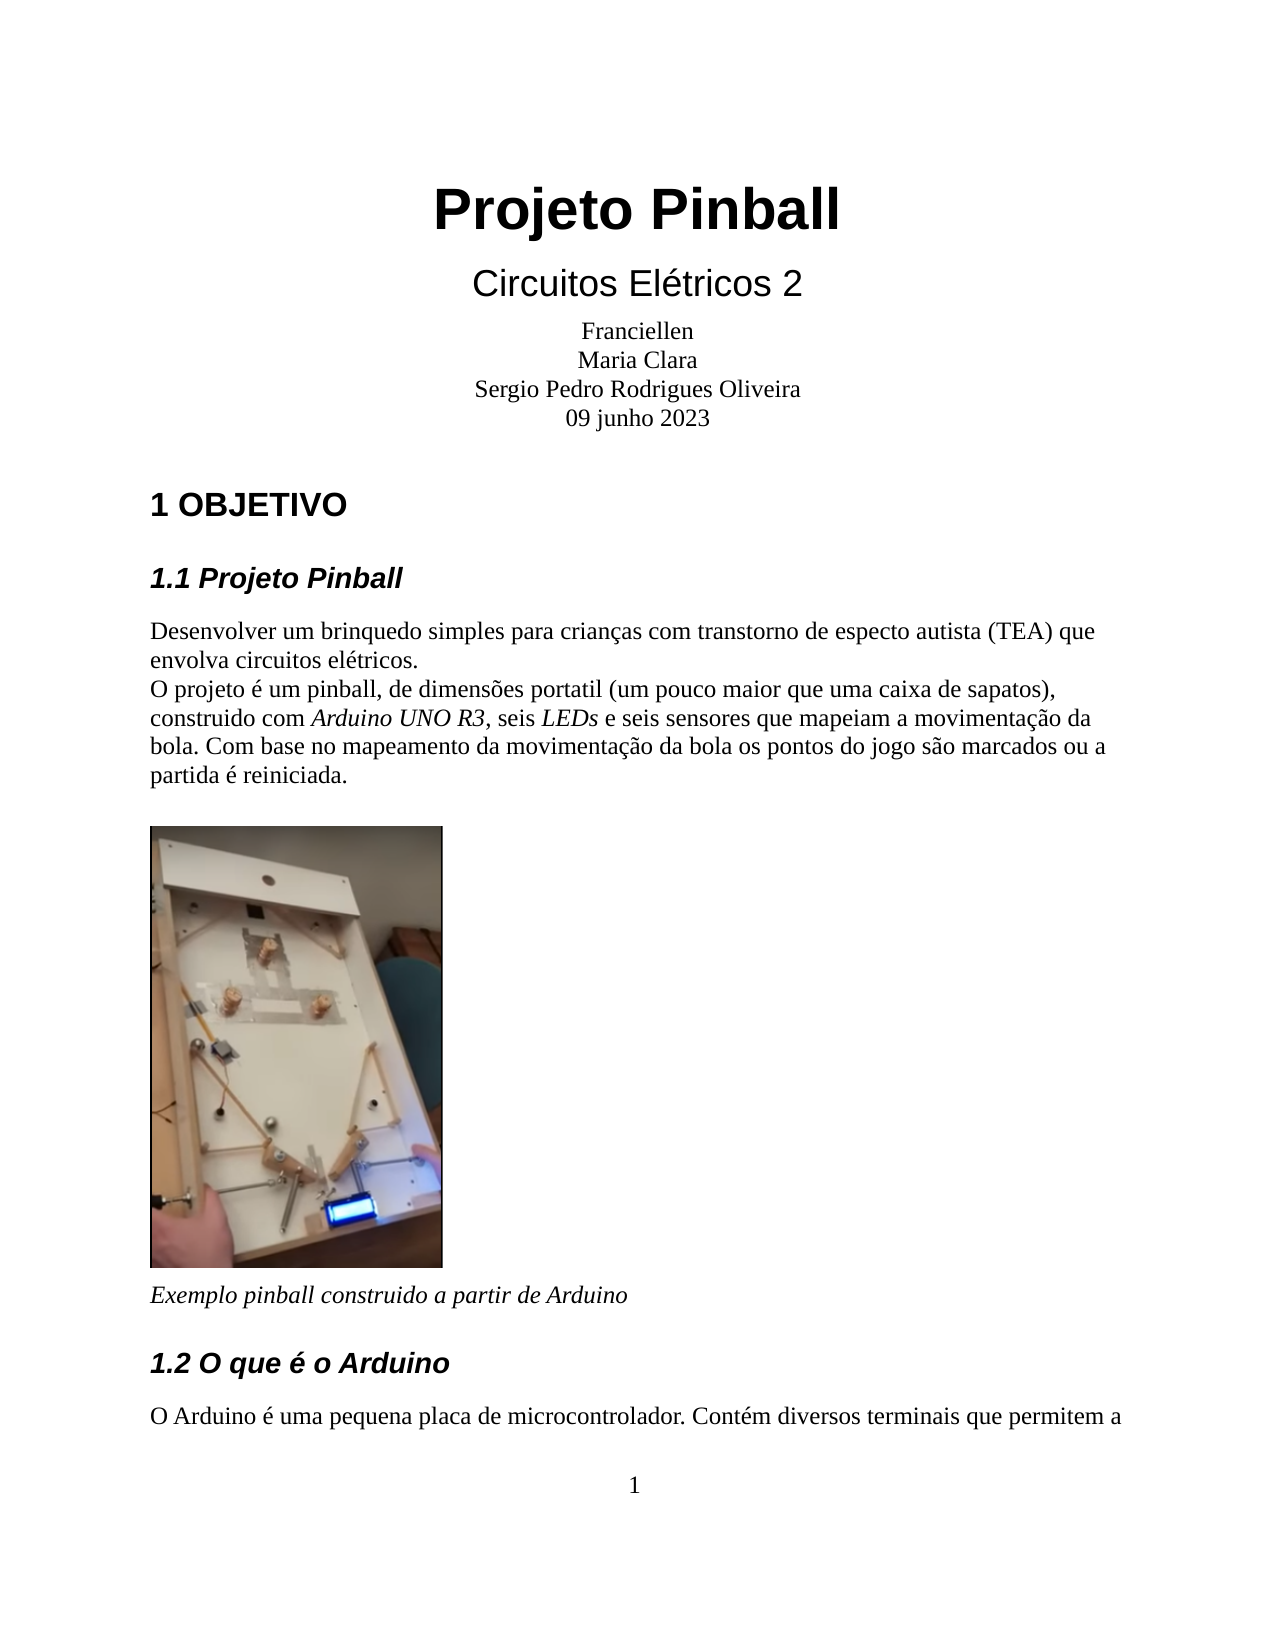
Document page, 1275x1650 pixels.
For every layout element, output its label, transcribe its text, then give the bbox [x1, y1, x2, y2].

subtitle Circuitos Elétricos 2 [150, 261, 1125, 304]
subtitle 1.2 O que é o Arduino [150, 1346, 1125, 1379]
text Exemplo pinball construido a partir de Arduino [150, 1280, 1125, 1308]
picture [150, 826, 443, 1268]
text 09 junho 2023 [150, 403, 1125, 431]
title Projeto Pinball [150, 175, 1125, 242]
subtitle 1.1 Projeto Pinball [150, 561, 1125, 595]
text O Arduino é uma pequena placa de microcontrolador. Contém diversos terminais que permitem a [150, 1401, 1125, 1430]
text Desenvolver um brinquedo simples para crianças com transtorno de especto autista (TEA) que envolva circuitos elétricos. O projeto é um pinball, de dimensões portatil (um pouco maior que uma caixa de sapatos), construido com Arduino UNO R3, seis LEDs e seis sensores que mapeiam a movimentação da bola. Com base no mapeamento da movimentação da bola os pontos do jogo são marcados ou a partida é reiniciada. [150, 616, 1125, 818]
text Maria Clara [150, 345, 1125, 374]
text Sergio Pedro Rodrigues Oliveira [150, 374, 1125, 403]
subtitle 1 OBJETIVO [150, 485, 1125, 524]
text Franciellen [150, 316, 1125, 345]
